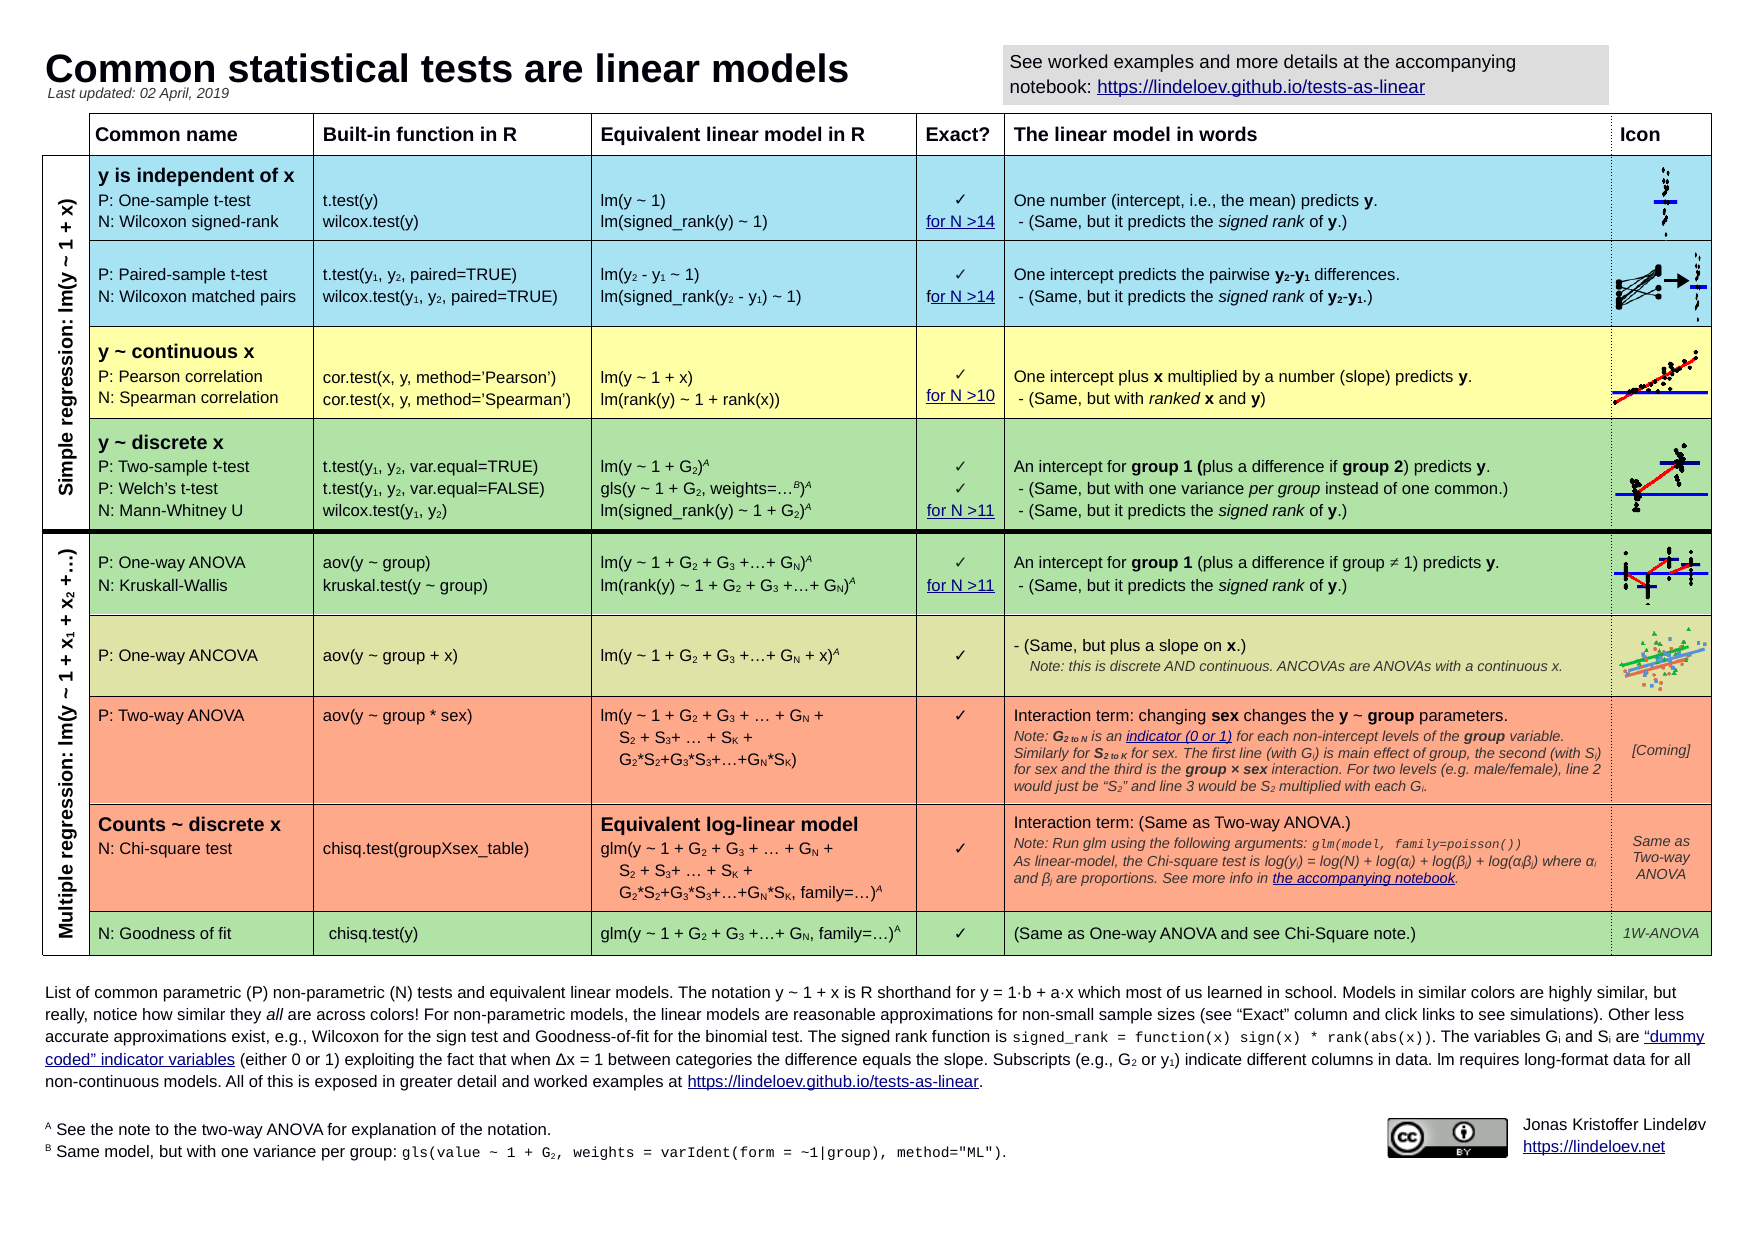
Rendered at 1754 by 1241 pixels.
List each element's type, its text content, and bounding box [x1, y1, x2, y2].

table_cell N: Goodness of fit [90, 912, 313, 955]
picture [1653, 158, 1681, 245]
table_cell Equivalent log-linear model glm(y ~ 1 + G2 + G3 + … + GN + S2 + S3+ … + SK + G2*S2+G3*S3+…+GN*SK, family=…)A [592, 805, 916, 911]
table_cell Same as Two-way ANOVA [1611, 805, 1711, 911]
table_cell cor.test(x, y, method=’Pearson’) cor.test(x, y, method=’Spearman’) [314, 327, 591, 418]
table_cell ✓ for N >14 [917, 156, 1004, 240]
table_cell One number (intercept, i.e., the mean) predicts y. - (Same, but it predicts the signed rank of y.) [1005, 156, 1611, 240]
table_cell - (Same, but plus a slope on x.) Note: this is discrete AND continuous. ANCOVAs are ANOVAs with a continuous x. [1005, 616, 1611, 696]
table_cell P: Two-way ANOVA [90, 697, 313, 803]
table_cell glm(y ~ 1 + G2 + G3 +…+ GN, family=…)A [592, 912, 916, 955]
table_cell Counts ~ discrete x N: Chi-square test [90, 805, 313, 911]
table_cell [1611, 534, 1711, 614]
table_cell P: One-way ANCOVA [90, 616, 313, 696]
table_cell Simple regression: lm(y ~ 1 + x) . [43, 156, 89, 529]
table_cell One intercept predicts the pairwise y2-y1 differences. - (Same, but it predicts the signed rank of y2-y1.) [1005, 241, 1611, 326]
table_cell lm(y2 - y1 ~ 1) lm(signed_rank(y2 - y1) ~ 1) [592, 241, 916, 326]
table_header Common name [90, 114, 313, 155]
table_cell t.test(y1, y2, paired=TRUE) wilcox.test(y1, y2, paired=TRUE) [314, 241, 591, 326]
table_header Equivalent linear model in R [592, 114, 916, 155]
picture [1612, 260, 1665, 314]
table_cell lm(y ~ 1) lm(signed_rank(y) ~ 1) [592, 156, 916, 240]
table_cell Interaction term: changing sex changes the y ~ group parameters. Note: G2 to N is an indicator (0 or 1) for each non-intercept levels of the group variable. Similarly for S2 to K for sex. The first line (with Gi) is main effect of group, the second (with Si) for sex and the third is the group × sex interaction. For two levels (e.g. male/female), line 2 would just be “S2” and line 3 would be S2 multiplied with each Gi. [1005, 697, 1611, 803]
table_cell ✓ ✓ for N >11 [917, 419, 1004, 529]
table_cell ✓ for N >10 [917, 327, 1004, 418]
picture [1612, 336, 1708, 412]
table_cell lm(y ~ 1 + G2 + G3 +…+ GN)A lm(rank(y) ~ 1 + G2 + G3 +…+ GN)A [592, 534, 916, 614]
picture [1609, 621, 1714, 700]
table_cell One intercept plus x multiplied by a number (slope) predicts y. - (Same, but with ranked x and y) [1005, 327, 1611, 418]
table_cell Interaction term: (Same as Two-way ANOVA.) Note: Run glm using the following arguments: glm(model, family=poisson()) As linear-model, the Chi-square test is log(yi) = log(N) + log(αi) + log(βj) + log(αiβj) where αi and βj are proportions. See more info in the accompanying notebook. [1005, 805, 1611, 911]
text Jonas Kristoffer Lindeløv [1388, 1114, 1707, 1134]
table_cell lm(y ~ 1 + G2)A gls(y ~ 1 + G2, weights=…B)A lm(signed_rank(y) ~ 1 + G2)A [592, 419, 916, 529]
text List of common parametric (P) non-parametric (N) tests and equivalent linear models. The notation y ~ 1 + x is R shorthand for y = 1·b + a·x which most of us learned in school. Models in similar colors are highly similar, but really, notice how similar they all are across colors! For non-parametric models, the linear models are reasonable approximations for non-small sample sizes (see “Exact” column and click links to see simulations). Other less accurate approximations exist, e.g., Wilcoxon for the sign test and Goodness-of-fit for the binomial test. The signed rank function is signed_rank = function(x) sign(x) * rank(abs(x)). The variables Gi and Si are “dummy coded” indicator variables (either 0 or 1) exploiting the fact that when Δx = 1 between categories the difference equals the slope. Subscripts (e.g., G2 or y1) indicate different columns in data. lm requires long-format data for all non-continuous models. All of this is exposed in greater detail and worked examples at https://lindeloev.github.io/tests-as-linear. [45, 983, 1709, 1091]
table_cell Multiple regression: lm(y ~ 1 + x1 + x2 +…) [43, 534, 89, 955]
table_cell An intercept for group 1 (plus a difference if group 2) predicts y. - (Same, but with one variance per group instead of one common.) - (Same, but it predicts the signed rank of y.) [1005, 419, 1611, 529]
table_cell ✓ for N >14 [917, 241, 1004, 326]
table_cell ✓ [917, 912, 1004, 955]
table_cell P: One-way ANOVA N: Kruskall-Wallis [90, 534, 313, 614]
table_cell [1611, 616, 1711, 621]
table_header Icon [1611, 114, 1711, 155]
subtitle Common statistical tests are linear models [45, 45, 1003, 91]
table_cell [1611, 419, 1711, 529]
table_cell chisq.test(y) [314, 912, 591, 955]
table_cell [Coming] [1611, 700, 1711, 803]
table_cell t.test(y) wilcox.test(y) [314, 156, 591, 240]
table_cell chisq.test(groupXsex_table) [314, 805, 591, 911]
table_cell ✓ [917, 616, 1004, 696]
text A See the note to the two-way ANOVA for explanation of the notation. [45, 1093, 1716, 1171]
table_cell aov(y ~ group) kruskal.test(y ~ group) [314, 534, 591, 614]
table_cell ✓ [917, 697, 1004, 803]
table_cell lm(y ~ 1 + G2 + G3 +…+ GN + x)A [592, 616, 916, 696]
table_header Built-in function in R [314, 114, 591, 155]
table_cell y ~ continuous x P: Pearson correlation N: Spearman correlation [90, 327, 313, 418]
table_cell [1611, 282, 1690, 326]
table_header [42, 113, 89, 155]
picture [1614, 542, 1709, 609]
table_cell 1W-ANOVA [1611, 912, 1711, 955]
picture [1387, 1118, 1508, 1158]
picture [1615, 437, 1708, 519]
table_cell ✓ [917, 805, 1004, 911]
list See worked examples and more details at the accompanying notebook: https://lindeloev.github.io/tests-as-linear [1009, 51, 1603, 97]
table_cell [1611, 241, 1711, 326]
table_cell t.test(y1, y2, var.equal=TRUE) t.test(y1, y2, var.equal=FALSE) wilcox.test(y1, y2) [314, 419, 591, 529]
table_cell y ~ discrete x P: Two-sample t-test P: Welch’s t-test N: Mann-Whitney U [90, 419, 313, 529]
table_cell ✓ for N >11 [917, 534, 1004, 614]
text https://lindeloev.net [1508, 1136, 1707, 1156]
text B Same model, but with one variance per group: gls(value ~ 1 + G2, weights = varIdent(form = ~1|group), method="ML"). [45, 1142, 1379, 1162]
table_cell (Same as One-way ANOVA and see Chi-Square note.) [1005, 912, 1611, 955]
table_cell An intercept for group 1 (plus a difference if group ≠ 1) predicts y. - (Same, but it predicts the signed rank of y.) [1005, 534, 1611, 614]
table_cell lm(y ~ 1 + x) lm(rank(y) ~ 1 + rank(x)) [592, 327, 916, 418]
table_cell aov(y ~ group + x) [314, 616, 591, 696]
table_cell [1611, 156, 1711, 240]
table_cell lm(y ~ 1 + G2 + G3 + … + GN + S2 + S3+ … + SK + G2*S2+G3*S3+…+GN*SK) [592, 697, 916, 803]
table_header The linear model in words [1005, 114, 1611, 155]
table_cell [1611, 327, 1711, 418]
table_cell P: Paired-sample t-test N: Wilcoxon matched pairs [90, 241, 313, 326]
table_header Exact? [917, 114, 1004, 155]
picture [1690, 242, 1710, 329]
subtitle [1609, 45, 1709, 91]
table_cell aov(y ~ group * sex) [314, 697, 591, 803]
table_cell y is independent of x P: One-sample t-test N: Wilcoxon signed-rank [90, 156, 313, 240]
